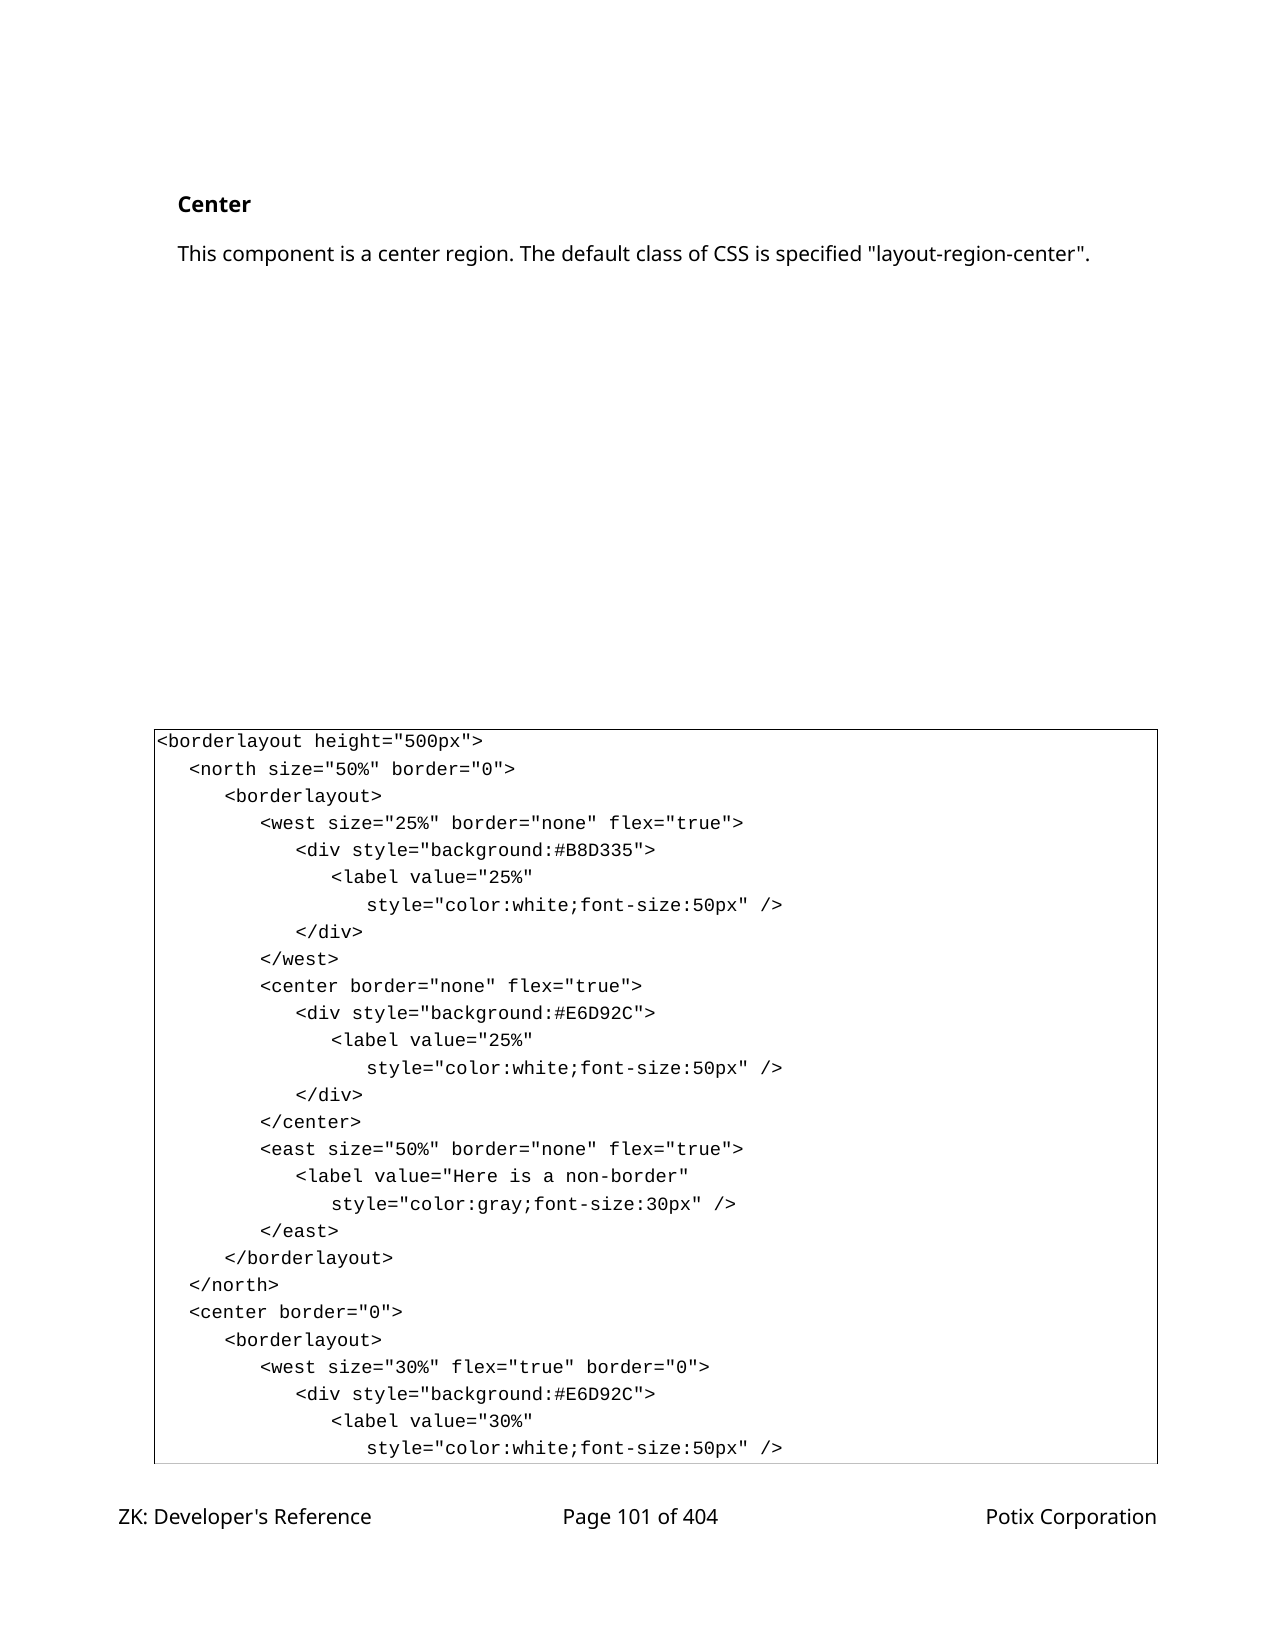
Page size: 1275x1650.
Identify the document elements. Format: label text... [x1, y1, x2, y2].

text style="color:white;font-size:50px" /> [155, 892, 1157, 917]
text <east size="50%" border="none" flex="true"> [155, 1137, 1157, 1161]
text <borderlayout> [155, 1327, 1157, 1352]
subtitle Center [177, 189, 1157, 219]
text style="color:white;font-size:50px" /> [155, 1436, 1157, 1463]
text </borderlayout> [155, 1246, 1157, 1270]
text <label value="25%" [155, 1028, 1157, 1053]
text <center border="0"> [155, 1300, 1157, 1324]
text <div style="background:#B8D335"> [155, 838, 1157, 862]
text </east> [155, 1219, 1157, 1243]
text <div style="background:#E6D92C"> [155, 1001, 1157, 1025]
text <div style="background:#E6D92C"> [155, 1382, 1157, 1406]
text </west> [155, 947, 1157, 971]
text </div> [155, 919, 1157, 944]
text <borderlayout height="500px"> [155, 730, 1157, 753]
text <north size="50%" border="0"> [155, 756, 1157, 781]
text <label value="30%" [155, 1409, 1157, 1433]
text </north> [155, 1273, 1157, 1297]
text </div> [155, 1083, 1157, 1107]
text <west size="30%" flex="true" border="0"> [155, 1354, 1157, 1379]
text <west size="25%" border="none" flex="true"> [155, 811, 1157, 835]
text </center> [155, 1110, 1157, 1134]
text <center border="none" flex="true"> [155, 974, 1157, 998]
text This component is a center region. The default class of CSS is specified "layout-region-center". [177, 239, 1157, 268]
text style="color:gray;font-size:30px" /> [155, 1191, 1157, 1216]
text <borderlayout> [155, 784, 1157, 808]
text <label value="25%" [155, 865, 1157, 889]
text <label value="Here is a non-border" [155, 1164, 1157, 1188]
text style="color:white;font-size:50px" /> [155, 1056, 1157, 1080]
